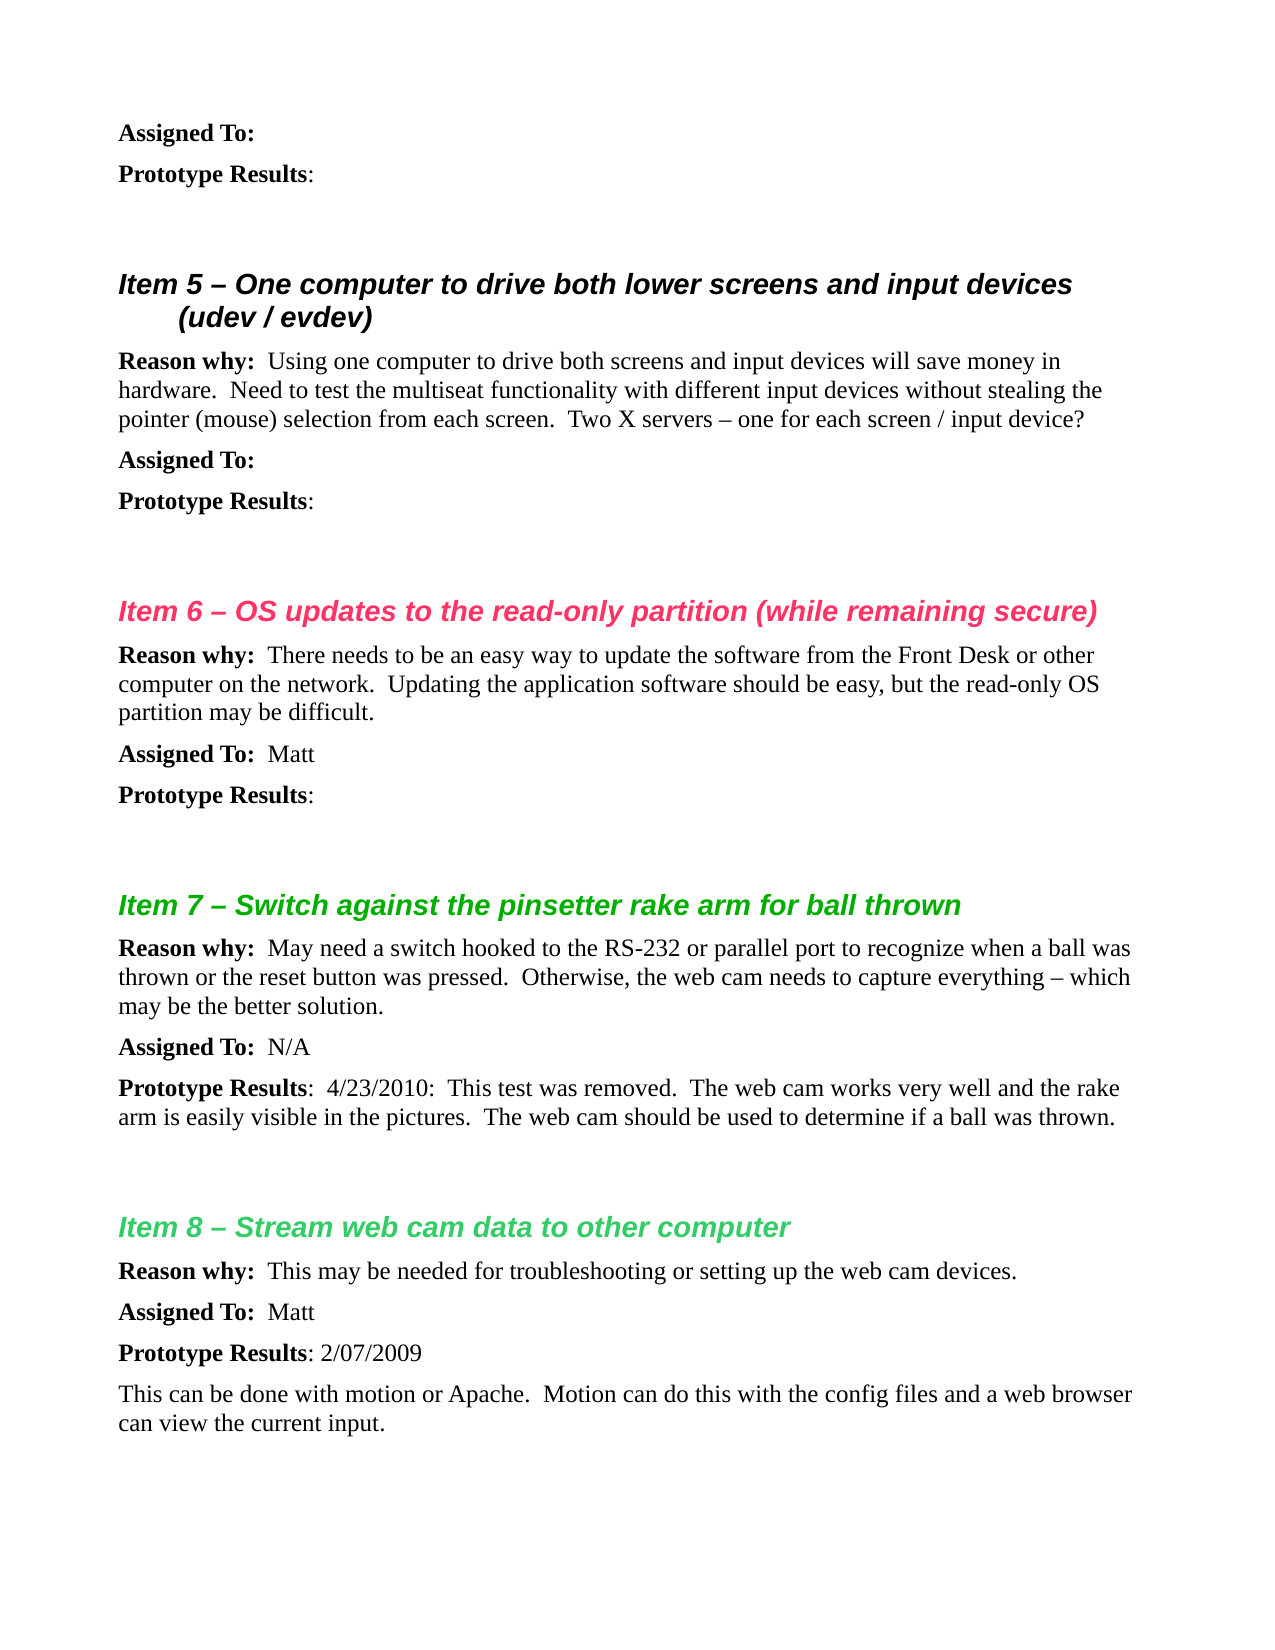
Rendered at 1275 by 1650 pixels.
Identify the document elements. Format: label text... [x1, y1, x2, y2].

text Assigned To: Matt [118, 739, 1157, 767]
subtitle Item 5 – One computer to drive both lower screens and input devices (udev / evdev) [118, 267, 1157, 334]
text Prototype Results: 2/07/2009 [118, 1338, 1157, 1367]
text Prototype Results: 4/23/2010: This test was removed. The web cam works very well and the rake arm is easily visible in the pictures. The web cam should be used to determine if a ball was thrown. [118, 1073, 1157, 1131]
subtitle Item 7 – Switch against the pinsetter rake arm for ball thrown [118, 887, 1157, 921]
text Assigned To: Matt [118, 1297, 1157, 1326]
subtitle Item 8 – Stream web cam data to other computer [118, 1210, 1157, 1243]
text Assigned To: [118, 445, 1157, 474]
text Reason why: May need a switch hooked to the RS-232 or parallel port to recognize when a ball was thrown or the reset button was pressed. Otherwise, the web cam needs to capture everything – which may be the better solution. [118, 933, 1157, 1020]
text Prototype Results: [118, 486, 1157, 515]
text Prototype Results: [118, 159, 1157, 188]
text Reason why: Using one computer to drive both screens and input devices will save money in hardware. Need to test the multiseat functionality with different input devices without stealing the pointer (mouse) selection from each screen. Two X servers – one for each screen / input device? [118, 346, 1157, 433]
text Reason why: This may be needed for troubleshooting or setting up the web cam devices. [118, 1256, 1157, 1284]
text This can be done with motion or Apache. Motion can do this with the config files and a web browser can view the current input. [118, 1379, 1157, 1437]
text Reason why: There needs to be an easy way to update the software from the Front Desk or other computer on the network. Updating the application software should be easy, but the read-only OS partition may be difficult. [118, 640, 1157, 726]
text Prototype Results: [118, 780, 1157, 809]
text Assigned To: [118, 118, 1157, 147]
subtitle Item 6 – OS updates to the read-only partition (while remaining secure) [118, 594, 1157, 627]
text Assigned To: N/A [118, 1032, 1157, 1061]
